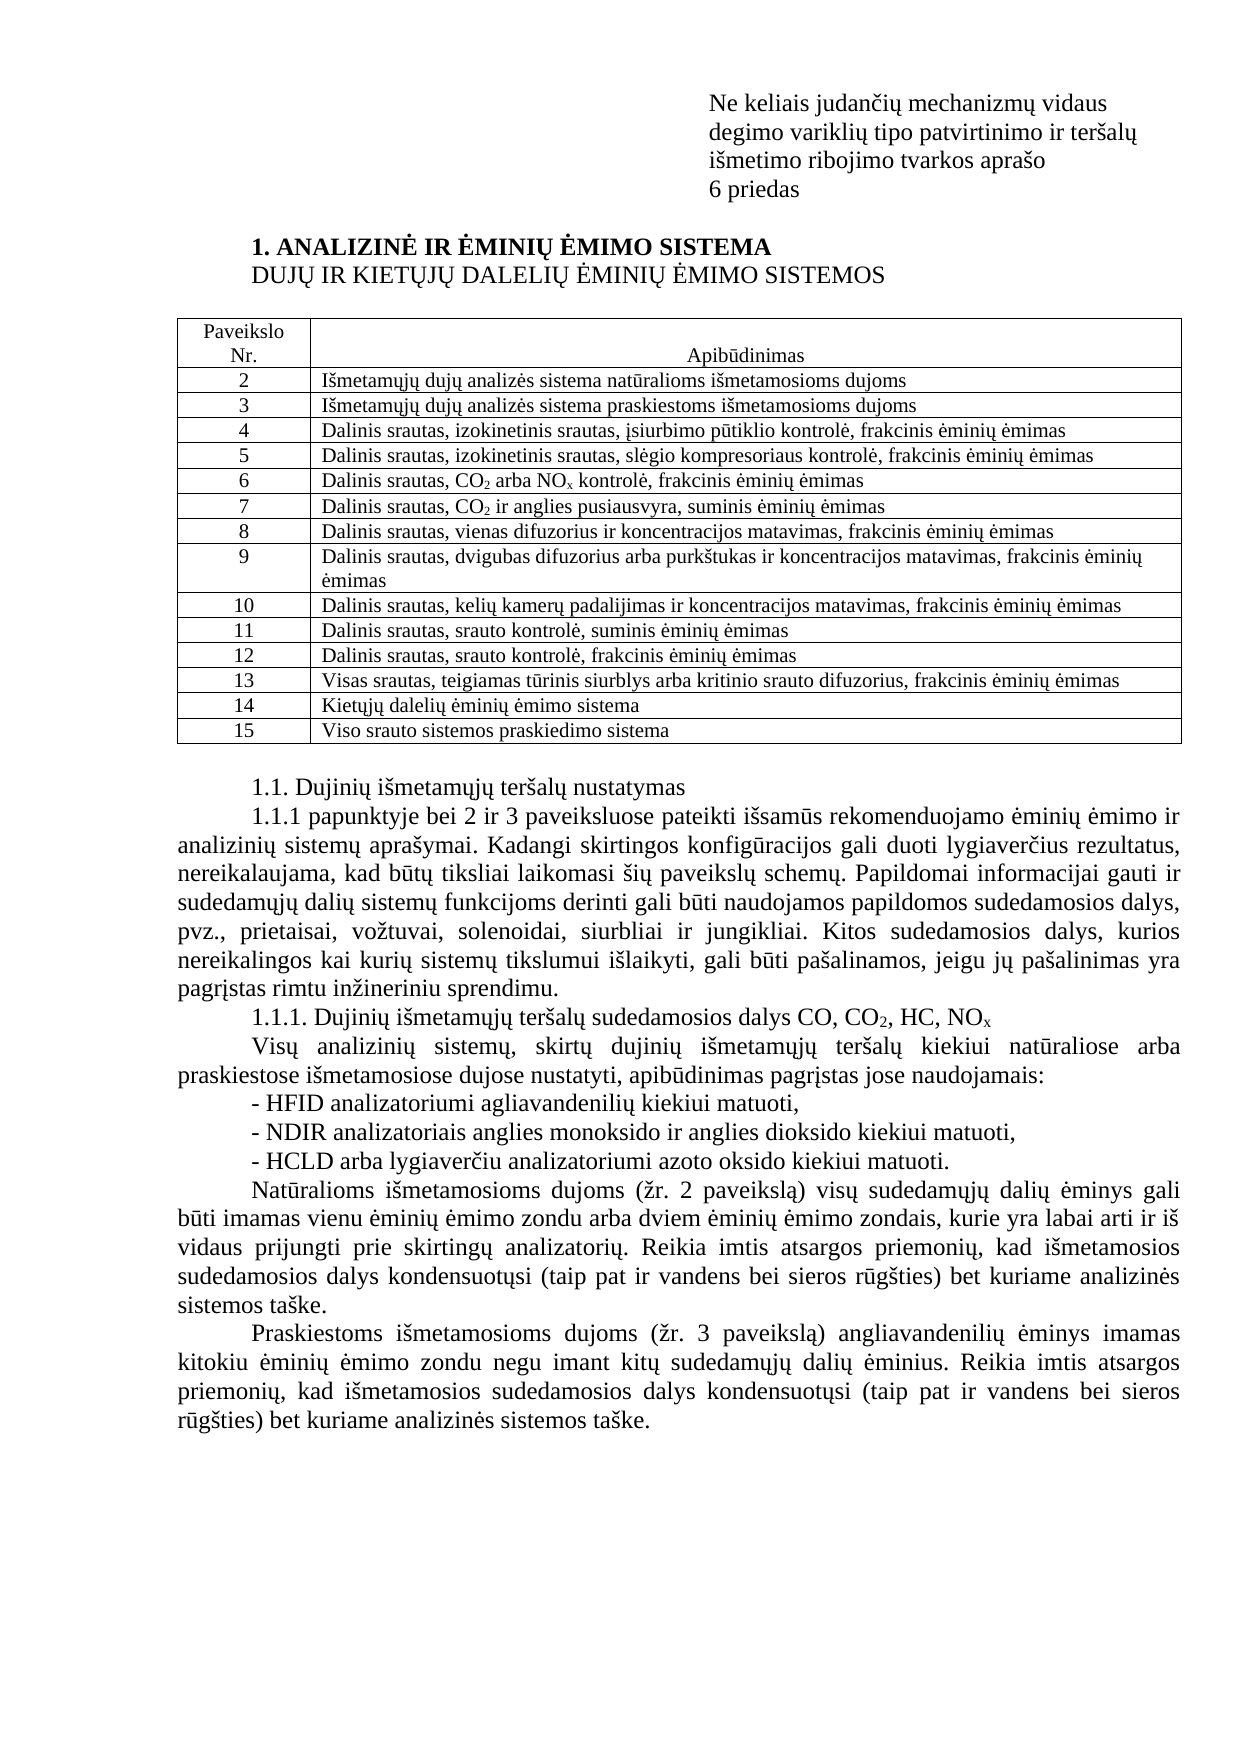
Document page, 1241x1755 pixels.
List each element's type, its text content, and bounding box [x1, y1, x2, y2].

table_cell Visas srautas, teigiamas tūrinis siurblys arba kritinio srauto difuzorius, frakcinis ėminių ėmimas [311, 668, 1181, 692]
table_cell 3 [178, 393, 310, 417]
table_cell 7 [178, 494, 310, 518]
text degimo variklių tipo patvirtinimo ir teršalų [177, 117, 1181, 145]
text 1.1.1. Dujinių išmetamųjų teršalų sudedamosios dalys CO, CO2, HC, NOx [177, 1002, 1181, 1031]
text 1. ANALIZINĖ IR ĖMINIŲ ĖMIMO SISTEMA [177, 232, 1181, 260]
table_header Paveikslo Nr. [178, 319, 310, 367]
text Praskiestoms išmetamosioms dujoms (žr. 3 paveikslą) angliavandenilių ėminys imamas kitokiu ėminių ėmimo zondu negu imant kitų sudedamųjų dalių ėminius. Reikia imtis atsargos priemonių, kad išmetamosios sudedamosios dalys kondensuotųsi (taip pat ir vandens bei sieros rūgšties) bet kuriame analizinės sistemos taške. [177, 1318, 1181, 1433]
table_cell 11 [178, 618, 310, 642]
table_cell Kietųjų dalelių ėminių ėmimo sistema [311, 693, 1181, 717]
table_cell Dalinis srautas, kelių kamerų padalijimas ir koncentracijos matavimas, frakcinis ėminių ėmimas [311, 593, 1181, 617]
text - NDIR analizatoriais anglies monoksido ir anglies dioksido kiekiui matuoti, [177, 1117, 1181, 1146]
table_cell Dalinis srautas, dvigubas difuzorius arba purkštukas ir koncentracijos matavimas, frakcinis ėminių ėmimas [311, 544, 1181, 592]
text - HCLD arba lygiaverčiu analizatoriumi azoto oksido kiekiui matuoti. [177, 1146, 1181, 1175]
table_cell Dalinis srautas, srauto kontrolė, frakcinis ėminių ėmimas [311, 643, 1181, 667]
table_header Apibūdinimas [311, 319, 1181, 367]
text išmetimo ribojimo tvarkos aprašo [177, 145, 1181, 174]
table_cell 12 [178, 643, 310, 667]
text Visų analizinių sistemų, skirtų dujinių išmetamųjų teršalų kiekiui natūraliose arba praskiestose išmetamosiose dujose nustatyti, apibūdinimas pagrįstas jose naudojamais: [177, 1031, 1181, 1088]
table_cell 9 [178, 544, 310, 592]
text 1.1.1 papunktyje bei 2 ir 3 paveiksluose pateikti išsamūs rekomenduojamo ėminių ėmimo ir analizinių sistemų aprašymai. Kadangi skirtingos konfigūracijos gali duoti lygiaverčius rezultatus, nereikalaujama, kad būtų tiksliai laikomasi šių paveikslų schemų. Papildomai informacijai gauti ir sudedamųjų dalių sistemų funkcijoms derinti gali būti naudojamos papildomos sudedamosios dalys, pvz., prietaisai, vožtuvai, solenoidai, siurbliai ir jungikliai. Kitos sudedamosios dalys, kurios nereikalingos kai kurių sistemų tikslumui išlaikyti, gali būti pašalinamos, jeigu jų pašalinimas yra pagrįstas rimtu inžineriniu sprendimu. [177, 801, 1181, 1002]
text 6 priedas [177, 174, 1181, 203]
table_cell Dalinis srautas, izokinetinis srautas, slėgio kompresoriaus kontrolė, frakcinis ėminių ėmimas [311, 443, 1181, 467]
table_cell 14 [178, 693, 310, 717]
table_cell Dalinis srautas, vienas difuzorius ir koncentracijos matavimas, frakcinis ėminių ėmimas [311, 519, 1181, 543]
text 1.1. Dujinių išmetamųjų teršalų nustatymas [177, 772, 1181, 801]
table_cell Išmetamųjų dujų analizės sistema praskiestoms išmetamosioms dujoms [311, 393, 1181, 417]
table_cell Viso srauto sistemos praskiedimo sistema [311, 719, 1181, 742]
text - HFID analizatoriumi agliavandenilių kiekiui matuoti, [177, 1088, 1181, 1117]
table_cell Dalinis srautas, CO2 arba NOx kontrolė, frakcinis ėminių ėmimas [311, 469, 1181, 492]
table_cell 4 [178, 418, 310, 442]
table_cell Dalinis srautas, CO2 ir anglies pusiausvyra, suminis ėminių ėmimas [311, 494, 1181, 518]
table_cell 13 [178, 668, 310, 692]
table_cell 2 [178, 368, 310, 392]
table_cell 10 [178, 593, 310, 617]
table_cell 8 [178, 519, 310, 543]
table_cell 5 [178, 443, 310, 467]
table_cell Išmetamųjų dujų analizės sistema natūralioms išmetamosioms dujoms [311, 368, 1181, 392]
text DUJŲ IR KIETŲJŲ DALELIŲ ĖMINIŲ ĖMIMO SISTEMOS [177, 260, 1181, 289]
text Natūralioms išmetamosioms dujoms (žr. 2 paveikslą) visų sudedamųjų dalių ėminys gali būti imamas vienu ėminių ėmimo zondu arba dviem ėminių ėmimo zondais, kurie yra labai arti ir iš vidaus prijungti prie skirtingų analizatorių. Reikia imtis atsargos priemonių, kad išmetamosios sudedamosios dalys kondensuotųsi (taip pat ir vandens bei sieros rūgšties) bet kuriame analizinės sistemos taške. [177, 1175, 1181, 1318]
text Ne keliais judančių mechanizmų vidaus [177, 88, 1181, 117]
table_cell Dalinis srautas, srauto kontrolė, suminis ėminių ėmimas [311, 618, 1181, 642]
table_cell 6 [178, 469, 310, 492]
table_cell Dalinis srautas, izokinetinis srautas, įsiurbimo pūtiklio kontrolė, frakcinis ėminių ėmimas [311, 418, 1181, 442]
table_cell 15 [178, 719, 310, 742]
